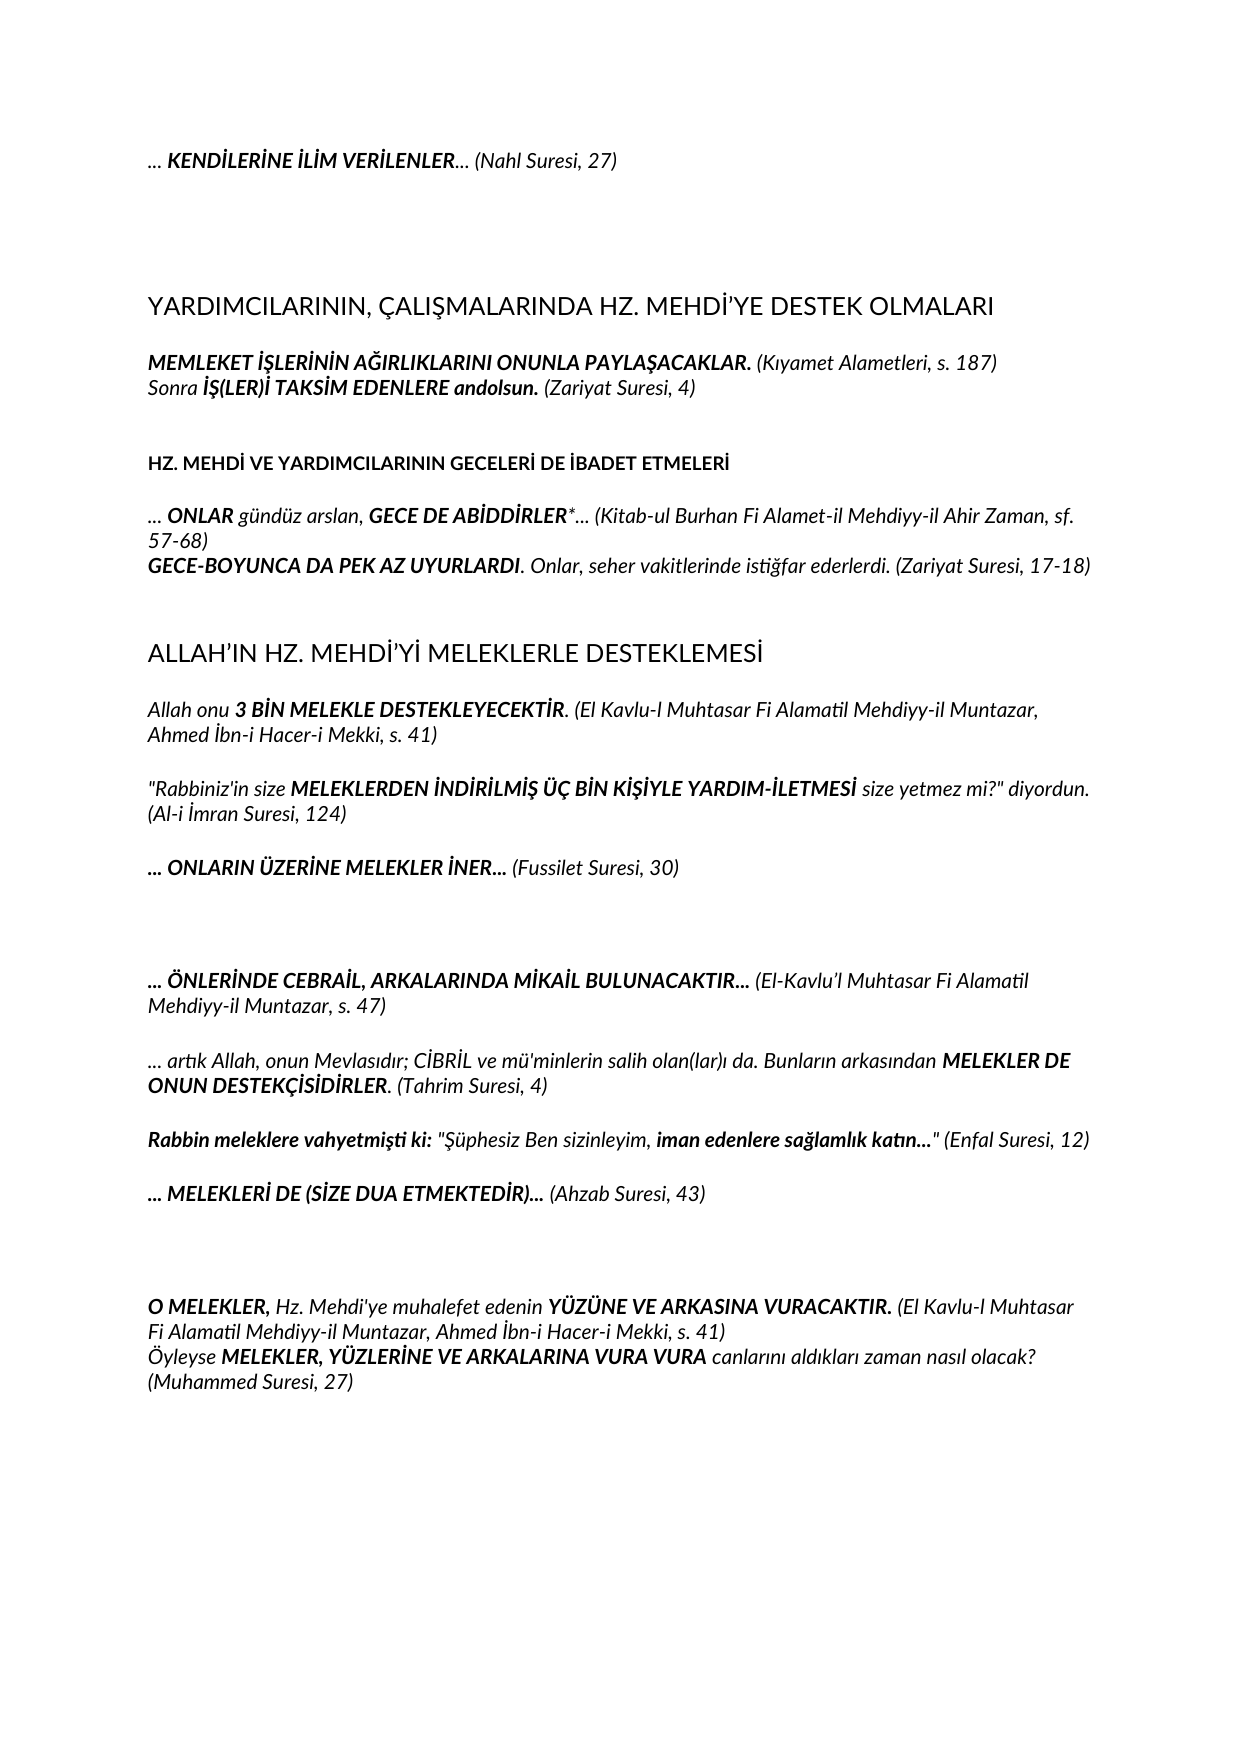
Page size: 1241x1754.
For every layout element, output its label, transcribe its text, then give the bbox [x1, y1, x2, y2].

table_header ... ÖNLERİNDE CEBRAİL, ARKALARINDA MİKAİL BULUNACAKTIR... (El-Kavlu’l Muhtasar Fi Alamatil Mehdiyy-il Muntazar, s. 47) ... artık Allah, onun Mevlasıdır; CİBRİL ve mü'minlerin salih olan(lar)ı da. Bunların arkasından MELEKLER DE ONUN DESTEKÇİSİDİRLER. (Tahrim Suresi, 4) Rabbin meleklere vahyetmişti ki: "Şüphesiz Ben sizinleyim, iman edenlere sağlamlık katın..." (Enfal Suresi, 12) ... MELEKLERİ DE (SİZE DUA ETMEKTEDİR)... (Ahzab Suresi, 43) [148, 969, 1093, 1206]
text HZ. MEHDİ VE YARDIMCILARININ GECELERİ DE İBADET ETMELERİ [148, 429, 1093, 474]
table_header MEMLEKET İŞLERİNİN AĞIRLIKLARINI ONUNLA PAYLAŞACAKLAR. (Kıyamet Alametleri, s. 187) Sonra İŞ(LER)İ TAKSİM EDENLERE andolsun. (Zariyat Suresi, 4) [148, 350, 1093, 400]
table_header ... ONLAR gündüz arslan, GECE DE ABİDDİRLER*... (Kitab-ul Burhan Fi Alamet-il Mehdiyy-il Ahir Zaman, sf. 57-68) GECE-BOYUNCA DA PEK AZ UYURLARDI. Onlar, seher vakitlerinde istiğfar ederlerdi. (Zariyat Suresi, 17-18) [148, 504, 1093, 578]
table_header ... KENDİLERİNE İLİM VERİLENLER... (Nahl Suresi, 27) [148, 148, 1093, 173]
table_header Allah onu 3 BİN MELEKLE DESTEKLEYECEKTİR. (El Kavlu-l Muhtasar Fi Alamatil Mehdiyy-il Muntazar, Ahmed İbn-i Hacer-i Mekki, s. 41) "Rabbiniz'in size MELEKLERDEN İNDİRİLMİŞ ÜÇ BİN KİŞİYLE YARDIM-İLETMESİ size yetmez mi?" diyordun. (Al-i İmran Suresi, 124) ... ONLARIN ÜZERİNE MELEKLER İNER... (Fussilet Suresi, 30) [148, 697, 1093, 880]
text ALLAH’IN HZ. MEHDİ’Yİ MELEKLERLE DESTEKLEMESİ [148, 608, 1093, 668]
table_header O MELEKLER, Hz. Mehdi'ye muhalefet edenin YÜZÜNE VE ARKASINA VURACAKTIR. (El Kavlu-l Muhtasar Fi Alamatil Mehdiyy-il Muntazar, Ahmed İbn-i Hacer-i Mekki, s. 41) Öyleyse MELEKLER, YÜZLERİNE VE ARKALARINA VURA VURA canlarını aldıkları zaman nasıl olacak? (Muhammed Suresi, 27) [148, 1294, 1093, 1394]
text YARDIMCILARININ, ÇALIŞMALARINDA HZ. MEHDİ’YE DESTEK OLMALARI [148, 291, 1093, 321]
